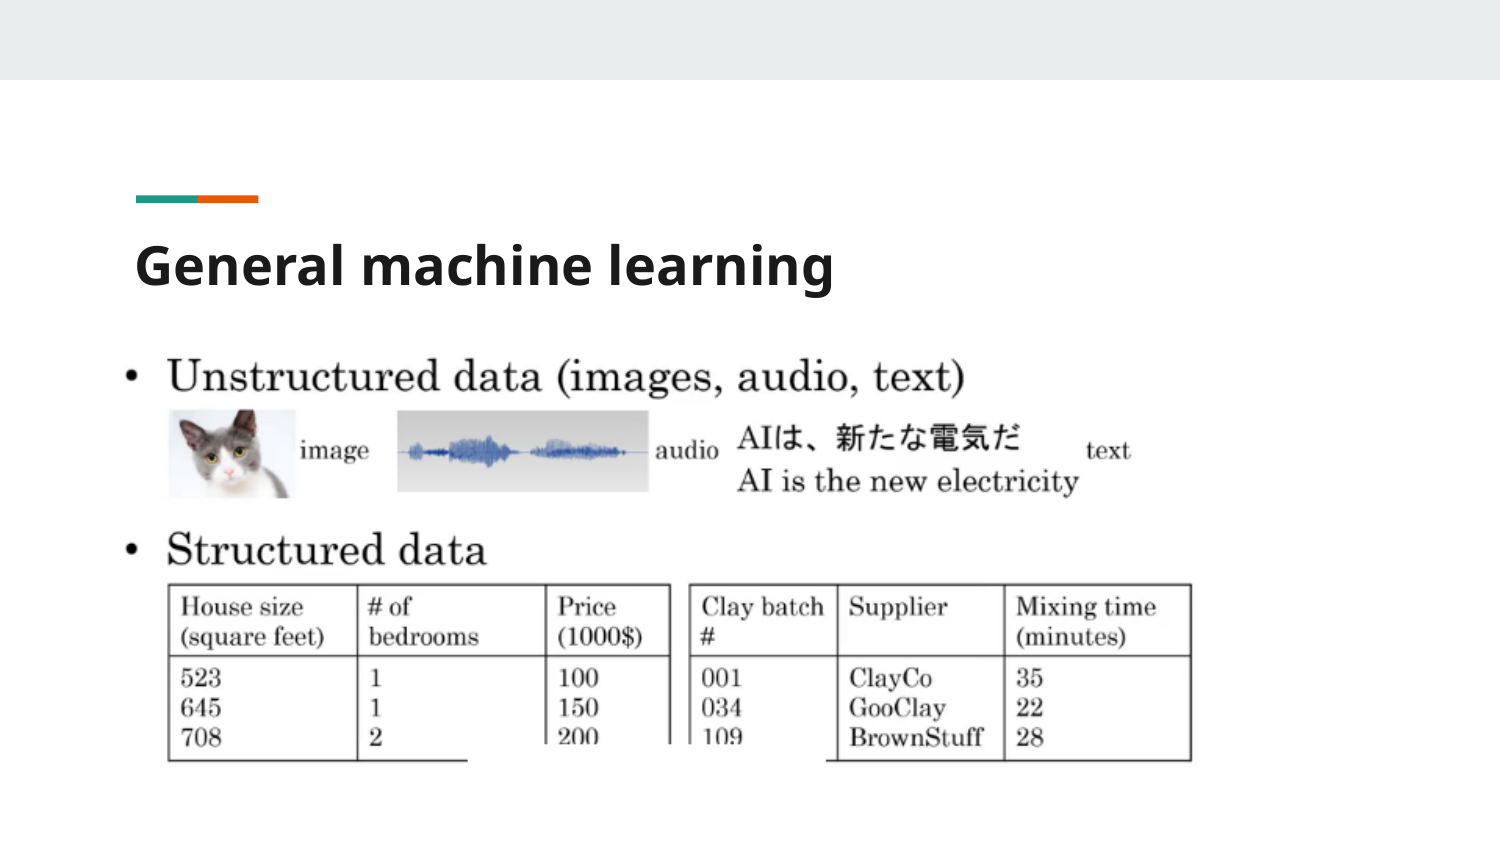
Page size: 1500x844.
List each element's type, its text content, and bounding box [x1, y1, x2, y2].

title General machine learning [119, 216, 1381, 305]
picture [116, 342, 1197, 768]
